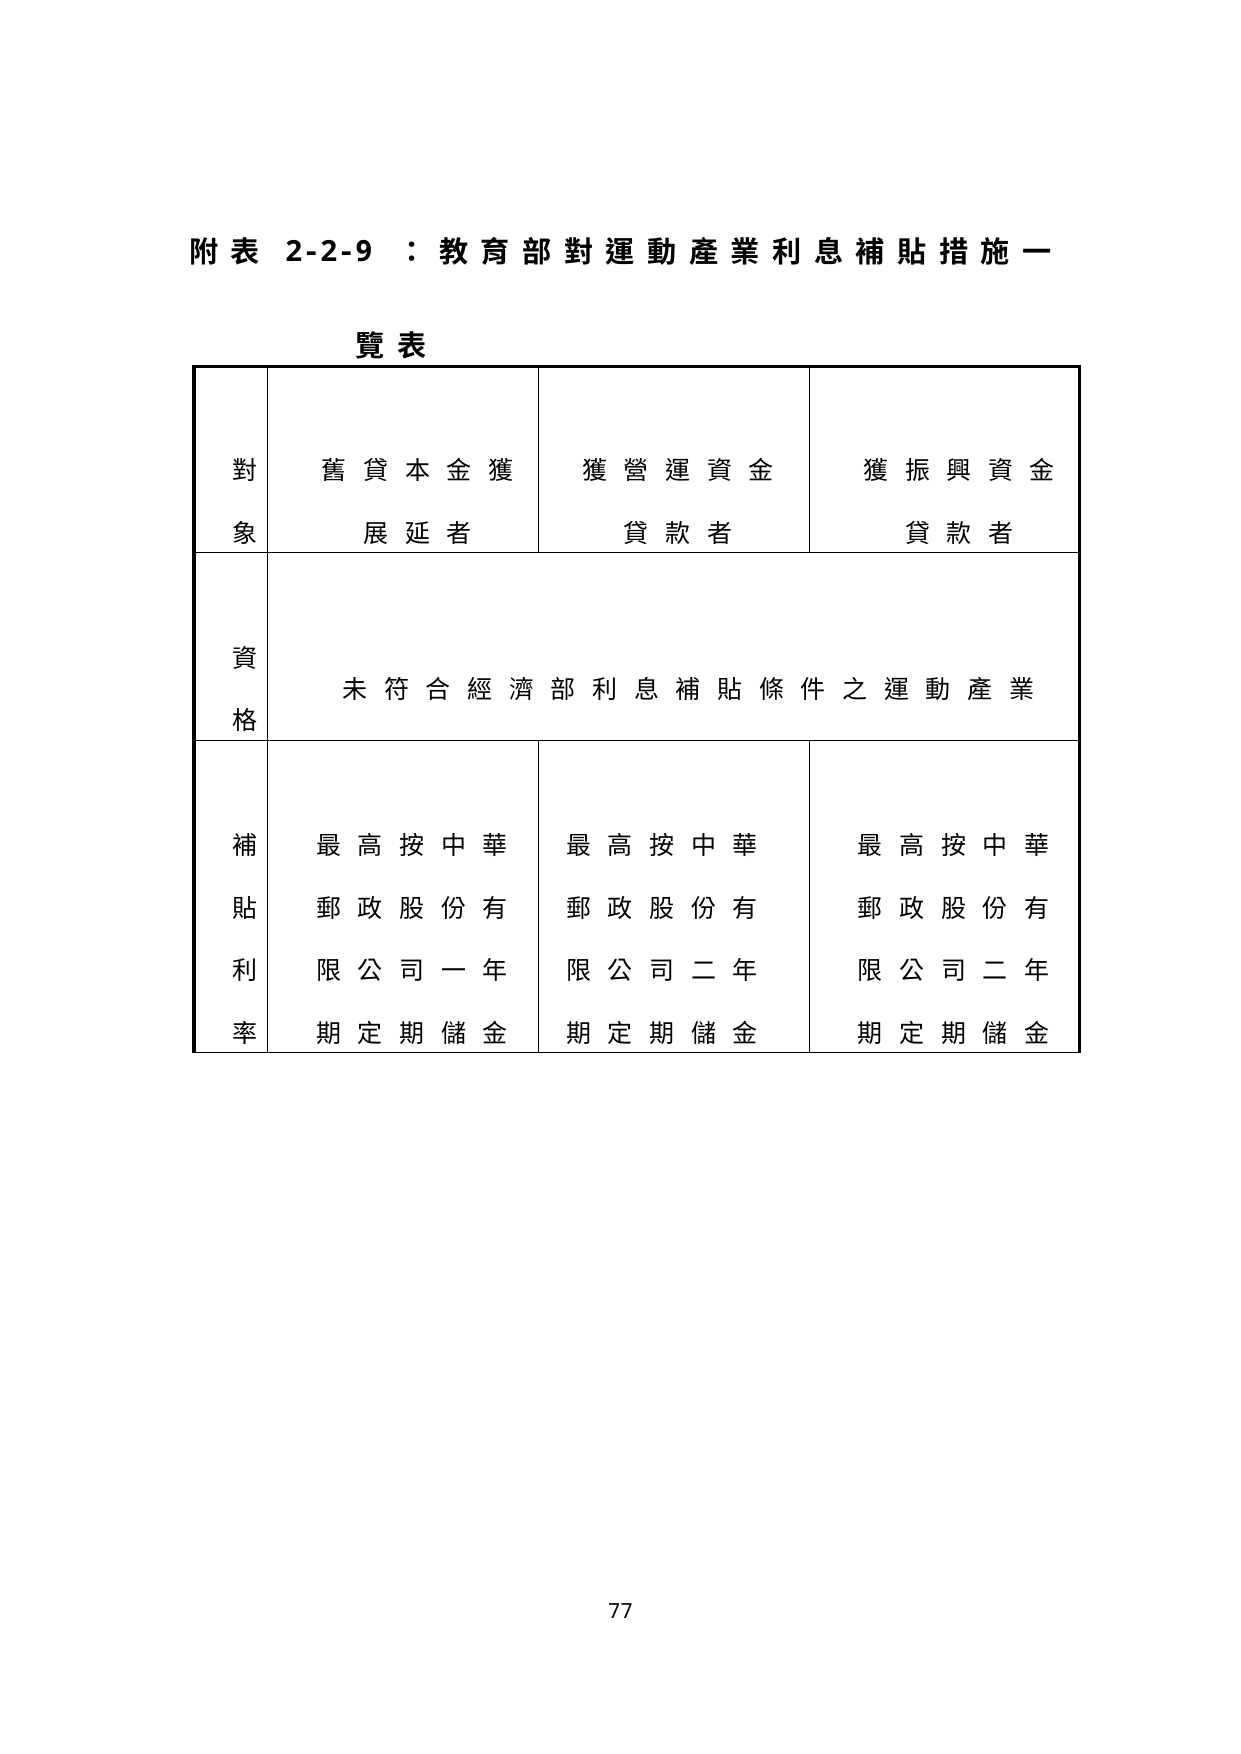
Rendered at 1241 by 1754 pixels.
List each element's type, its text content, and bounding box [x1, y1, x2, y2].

table_cell 未符合經濟部利息補貼條件之運動產業 [268, 553, 1078, 740]
table_cell 最高按中華郵政股份有限公司一年期定期儲金 [268, 741, 538, 1052]
table_cell 最高按中華郵政股份有限公司二年期定期儲金 [810, 741, 1078, 1052]
table_cell 最高按中華郵政股份有限公司二年期定期儲金 [539, 741, 809, 1052]
table_header 獲營運資金貸款者 [539, 368, 809, 552]
table_header 獲振興資金貸款者 [810, 368, 1078, 552]
text 附表2-2-9：教育部對運動產業利息補貼措施一覽表 [183, 177, 1058, 365]
table_header 舊貸本金獲展延者 [268, 368, 538, 552]
table_cell 補貼利率 [196, 741, 267, 1052]
table_cell 資格 [196, 553, 267, 740]
table_header 對象 [196, 368, 267, 552]
